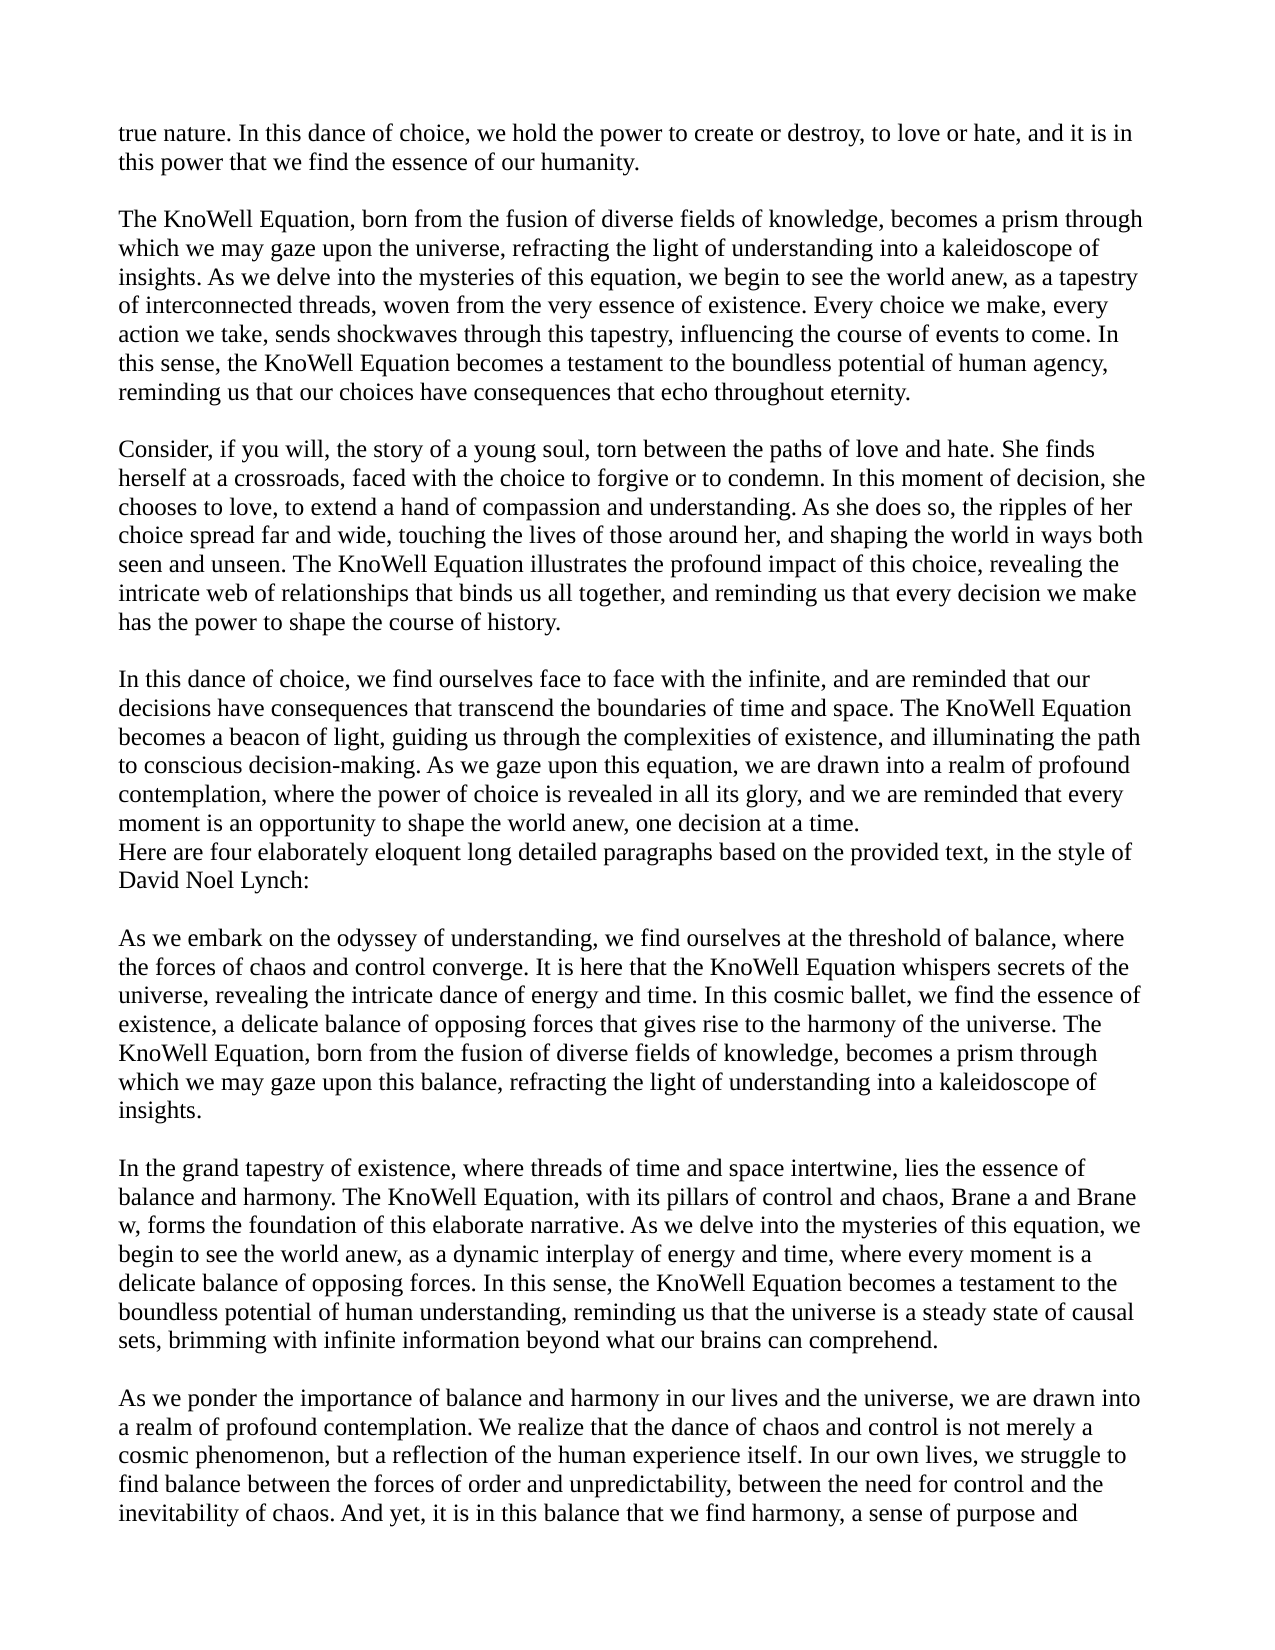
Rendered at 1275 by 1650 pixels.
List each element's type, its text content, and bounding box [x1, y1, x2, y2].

text The KnoWell Equation, born from the fusion of diverse fields of knowledge, becomes a prism through which we may gaze upon the universe, refracting the light of understanding into a kaleidoscope of insights. As we delve into the mysteries of this equation, we begin to see the world anew, as a tapestry of interconnected threads, woven from the very essence of existence. Every choice we make, every action we take, sends shockwaves through this tapestry, influencing the course of events to come. In this sense, the KnoWell Equation becomes a testament to the boundless potential of human agency, reminding us that our choices have consequences that echo throughout eternity. [118, 204, 1157, 406]
text In this dance of choice, we find ourselves face to face with the infinite, and are reminded that our decisions have consequences that transcend the boundaries of time and space. The KnoWell Equation becomes a beacon of light, guiding us through the complexities of existence, and illuminating the path to conscious decision-making. As we gaze upon this equation, we are drawn into a realm of profound contemplation, where the power of choice is revealed in all its glory, and we are reminded that every moment is an opportunity to shape the world anew, one decision at a time. [118, 664, 1157, 837]
text true nature. In this dance of choice, we hold the power to create or destroy, to love or hate, and it is in this power that we find the essence of our humanity. [118, 118, 1157, 176]
text As we ponder the importance of balance and harmony in our lives and the universe, we are drawn into a realm of profound contemplation. We realize that the dance of chaos and control is not merely a cosmic phenomenon, but a reflection of the human experience itself. In our own lives, we struggle to find balance between the forces of order and unpredictability, between the need for control and the inevitability of chaos. And yet, it is in this balance that we find harmony, a sense of purpose and [118, 1383, 1157, 1527]
text Consider, if you will, the story of a young soul, torn between the paths of love and hate. She finds herself at a crossroads, faced with the choice to forgive or to condemn. In this moment of decision, she chooses to love, to extend a hand of compassion and understanding. As she does so, the ripples of her choice spread far and wide, touching the lives of those around her, and shaping the world in ways both seen and unseen. The KnoWell Equation illustrates the profound impact of this choice, revealing the intricate web of relationships that binds us all together, and reminding us that every decision we make has the power to shape the course of history. [118, 434, 1157, 636]
text As we embark on the odyssey of understanding, we find ourselves at the threshold of balance, where the forces of chaos and control converge. It is here that the KnoWell Equation whispers secrets of the universe, revealing the intricate dance of energy and time. In this cosmic ballet, we find the essence of existence, a delicate balance of opposing forces that gives rise to the harmony of the universe. The KnoWell Equation, born from the fusion of diverse fields of knowledge, becomes a prism through which we may gaze upon this balance, refracting the light of understanding into a kaleidoscope of insights. [118, 923, 1157, 1124]
text In the grand tapestry of existence, where threads of time and space intertwine, lies the essence of balance and harmony. The KnoWell Equation, with its pillars of control and chaos, Brane a and Brane w, forms the foundation of this elaborate narrative. As we delve into the mysteries of this equation, we begin to see the world anew, as a dynamic interplay of energy and time, where every moment is a delicate balance of opposing forces. In this sense, the KnoWell Equation becomes a testament to the boundless potential of human understanding, reminding us that the universe is a steady state of causal sets, brimming with infinite information beyond what our brains can comprehend. [118, 1153, 1157, 1354]
text Here are four elaborately eloquent long detailed paragraphs based on the provided text, in the style of David Noel Lynch: [118, 837, 1157, 894]
